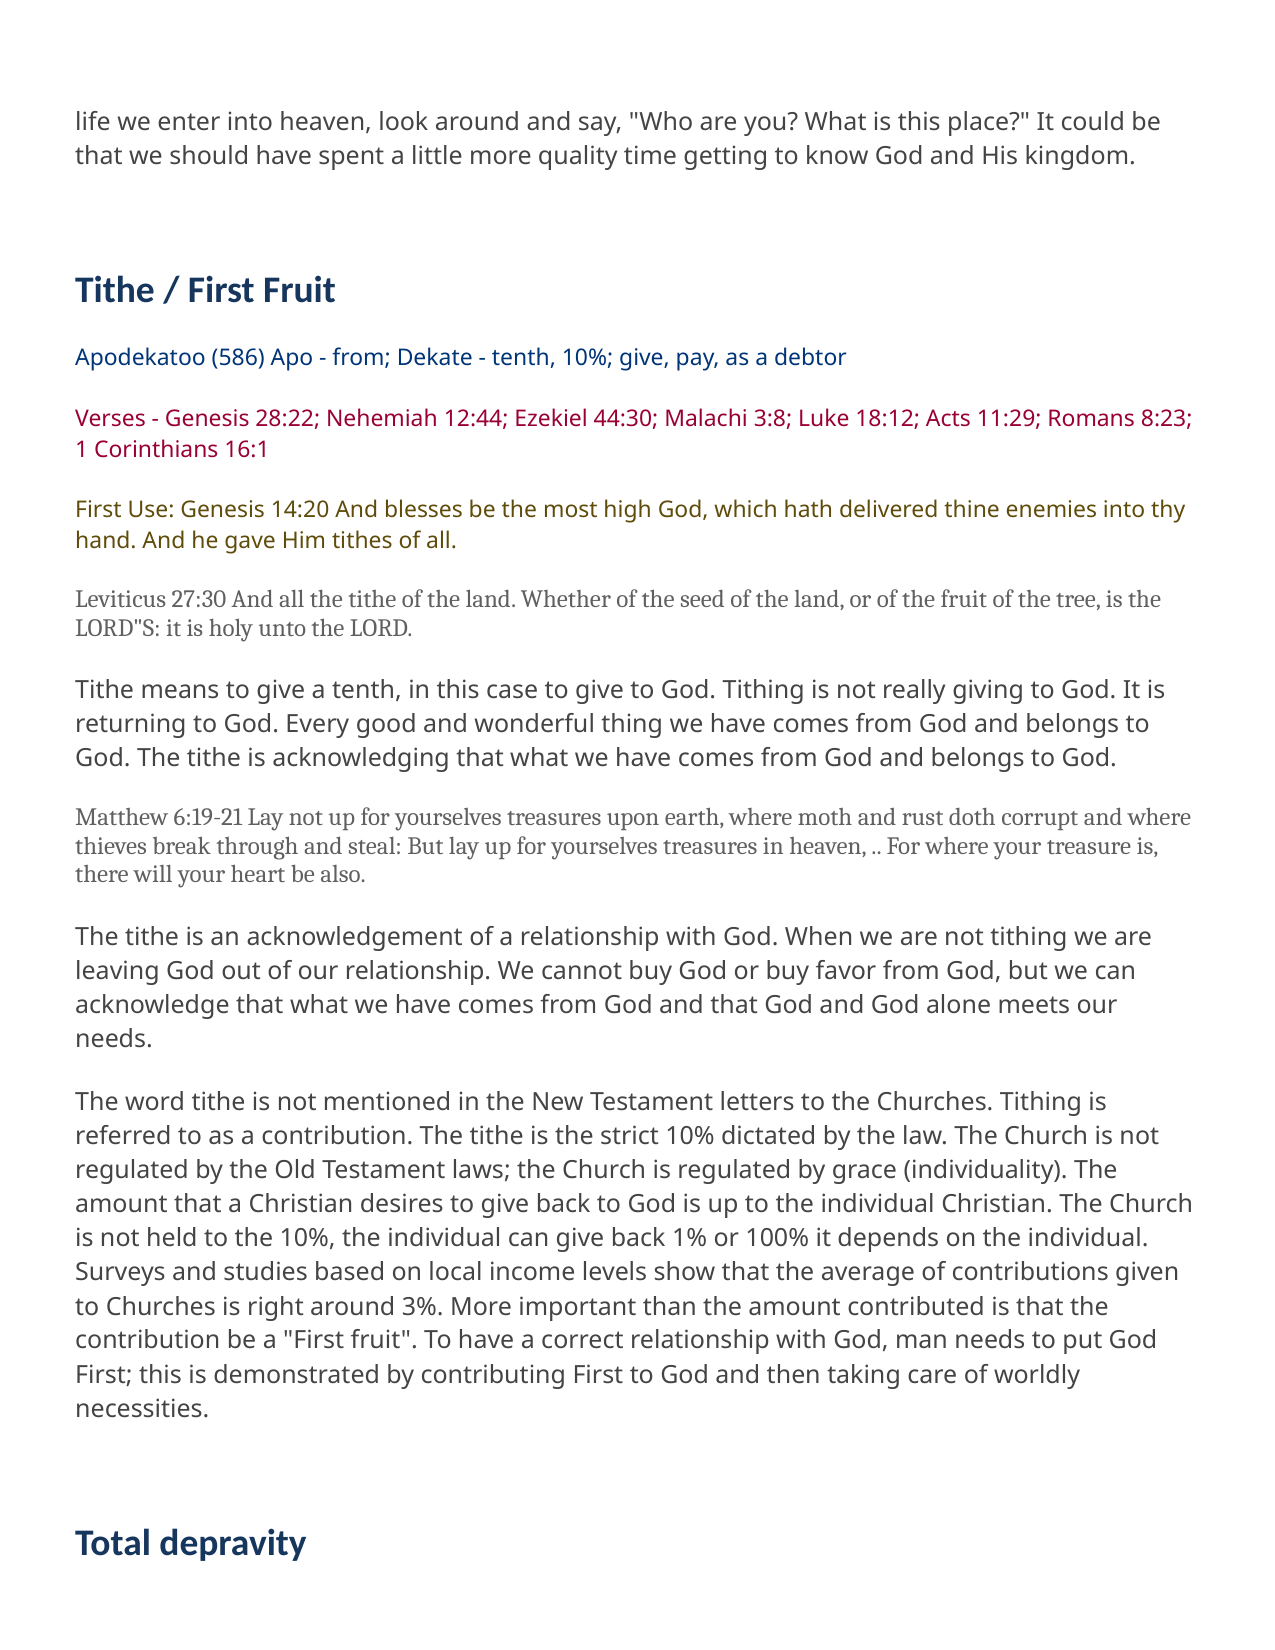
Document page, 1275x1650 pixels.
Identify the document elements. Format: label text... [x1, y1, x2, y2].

subtitle Total depravity [75, 1519, 1200, 1564]
text First Use: Genesis 14:20 And blesses be the most high God, which hath delivered thine enemies into thy hand. And he gave Him tithes of all. [75, 493, 1200, 556]
text Leviticus 27:30 And all the tithe of the land. Whether of the seed of the land, or of the fruit of the tree, is the LORD"S: it is holy unto the LORD. [75, 585, 1200, 642]
text Tithe means to give a tenth, in this case to give to God. Tithing is not really giving to God. It is returning to God. Every good and wonderful thing we have comes from God and belongs to God. The tithe is acknowledging that what we have comes from God and belongs to God. [75, 672, 1200, 774]
subtitle Tithe / First Fruit [75, 266, 1200, 312]
text Apodekatoo (586) Apo - from; Dekate - tenth, 10%; give, pay, as a debtor [75, 341, 1200, 372]
text Matthew 6:19-21 Lay not up for yourselves treasures upon earth, where moth and rust doth corrupt and where thieves break through and steal: But lay up for yourselves treasures in heaven, .. For where your treasure is, there will your heart be also. [75, 803, 1200, 889]
text The word tithe is not mentioned in the New Testament letters to the Churches. Tithing is referred to as a contribution. The tithe is the strict 10% dictated by the law. The Church is not regulated by the Old Testament laws; the Church is regulated by grace (individuality). The amount that a Christian desires to give back to God is up to the individual Christian. The Church is not held to the 10%, the individual can give back 1% or 100% it depends on the individual. Surveys and studies based on local income levels show that the average of contributions given to Churches is right around 3%. More important than the amount contributed is that the contribution be a "First fruit". To have a correct relationship with God, man needs to put God First; this is demonstrated by contributing First to God and then taking care of worldly necessities. [75, 1084, 1200, 1424]
text The tithe is an acknowledgement of a relationship with God. When we are not tithing we are leaving God out of our relationship. We cannot buy God or buy favor from God, but we can acknowledge that what we have comes from God and that God and God alone meets our needs. [75, 918, 1200, 1054]
text life we enter into heaven, look around and say, "Who are you? What is this place?" It could be that we should have spent a little more quality time getting to know God and His kingdom. [75, 104, 1200, 172]
text Verses - Genesis 28:22; Nehemiah 12:44; Ezekiel 44:30; Malachi 3:8; Luke 18:12; Acts 11:29; Romans 8:23; 1 Corinthians 16:1 [75, 402, 1200, 464]
